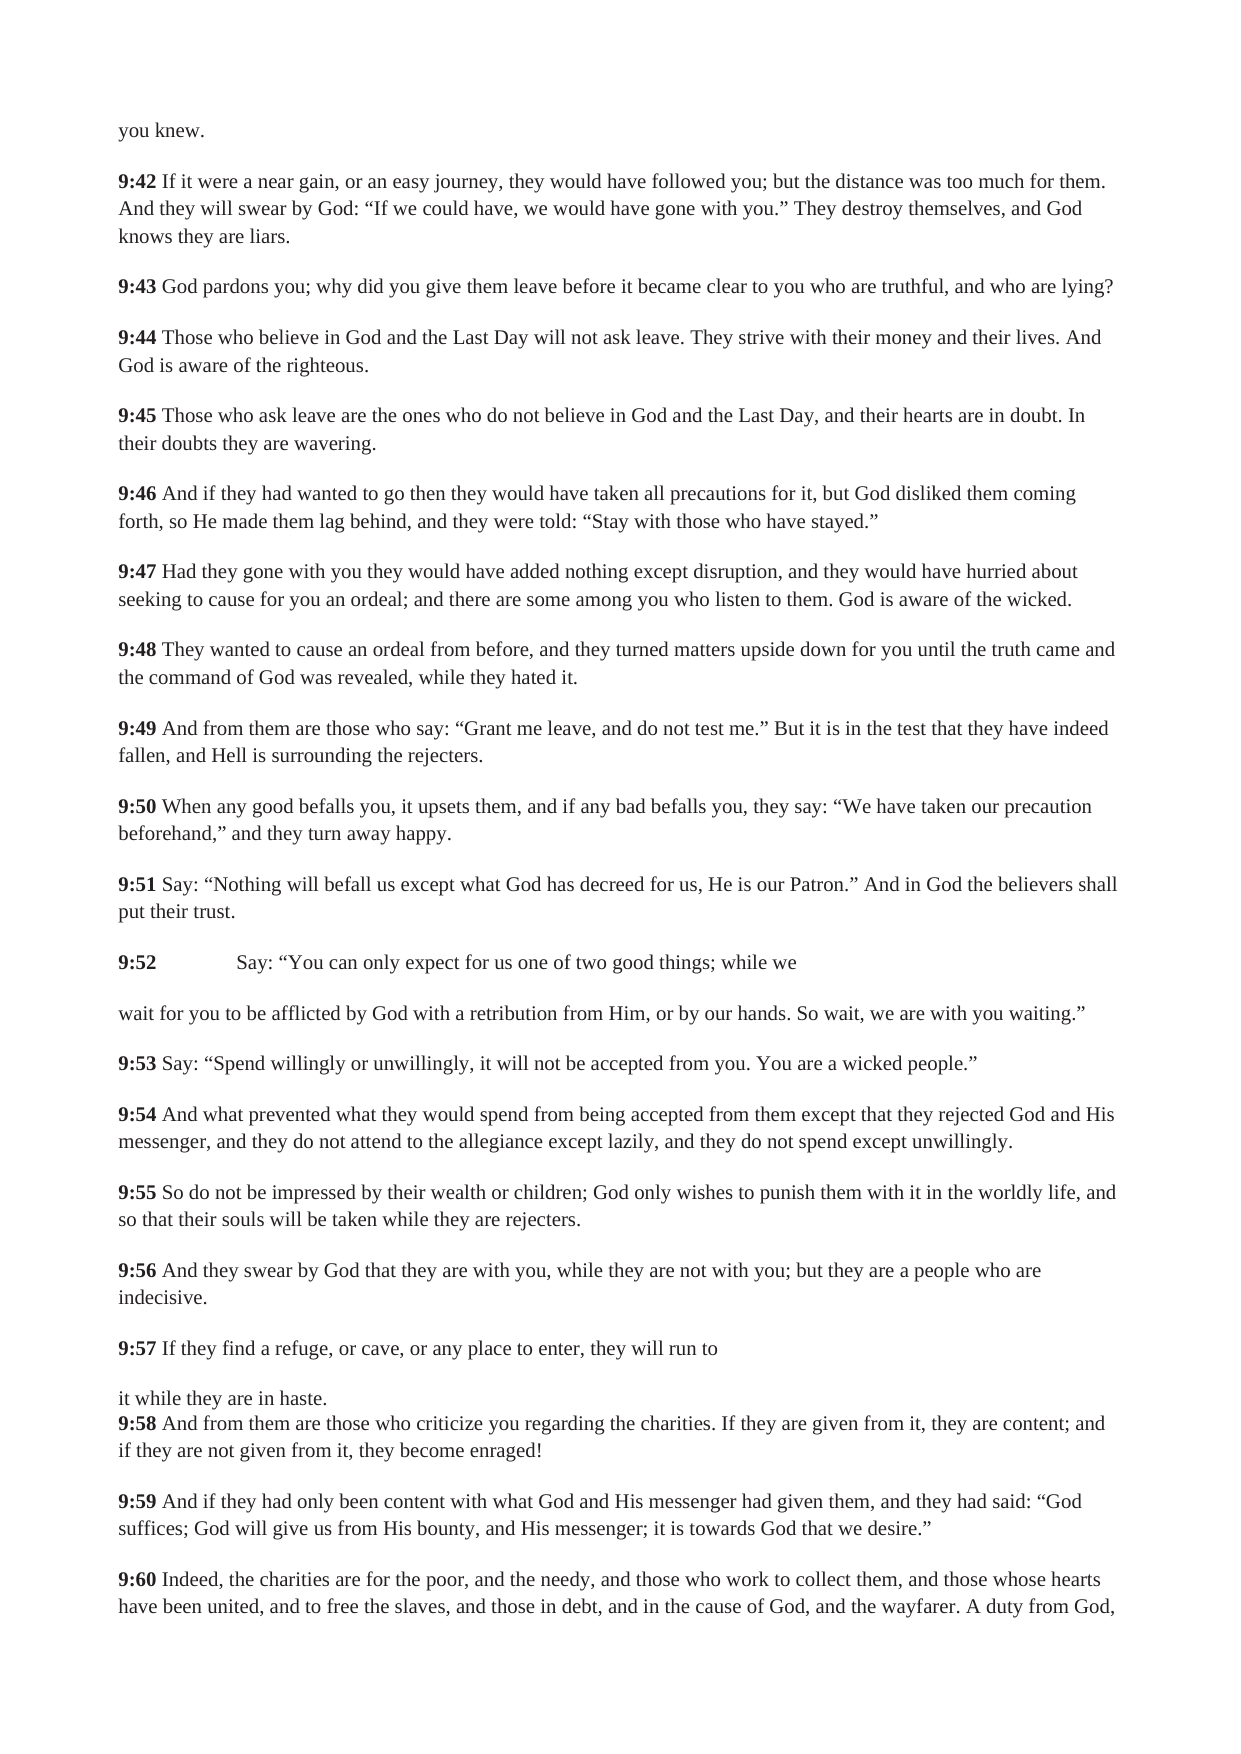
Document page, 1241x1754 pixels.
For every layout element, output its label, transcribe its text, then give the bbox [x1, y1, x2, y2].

text 9:54 And what prevented what they would spend from being accepted from them except that they rejected God and His messenger, and they do not attend to the allegiance except lazily, and they do not spend except unwillingly. [118, 1101, 1122, 1153]
text 9:59 And if they had only been content with what God and His messenger had given them, and they had said: “God suffices; God will give us from His bounty, and His messenger; it is towards God that we desire.” [118, 1488, 1122, 1540]
text 9:43 God pardons you; why did you give them leave before it became clear to you who are truthful, and who are lying? [118, 274, 1122, 298]
text 9:46 And if they had wanted to go then they would have taken all precautions for it, but God disliked them coming forth, so He made them lag behind, and they were told: “Stay with those who have stayed.” [118, 481, 1122, 533]
text 9:49 And from them are those who say: “Grant me leave, and do not test me.” But it is in the test that they have indeed fallen, and Hell is surrounding the rejecters. [118, 716, 1122, 767]
text 9:56 And they swear by God that they are with you, while they are not with you; but they are a people who are indecisive. [118, 1258, 1122, 1309]
text 9:57 If they find a refuge, or cave, or any place to enter, they will run to [118, 1336, 1122, 1360]
text 9:53 Say: “Spend willingly or unwillingly, it will not be accepted from you. You are a wicked people.” [118, 1051, 1122, 1075]
text 9:51 Say: “Nothing will befall us except what God has decreed for us, He is our Patron.” And in God the believers shall put their trust. [118, 872, 1122, 923]
text 9:60 Indeed, the charities are for the poor, and the needy, and those who work to collect them, and those whose hearts have been united, and to free the slaves, and those in debt, and in the cause of God, and the wayfarer. A duty from God, [118, 1567, 1122, 1618]
text 9:58 And from them are those who criticize you regarding the charities. If they are given from it, they are content; and if they are not given from it, they become enraged! [118, 1410, 1122, 1462]
text 9:42 If it were a near gain, or an easy journey, they would have followed you; but the distance was too much for them. And they will swear by God: “If we could have, we would have gone with you.” They destroy themselves, and God knows they are liars. [118, 169, 1122, 248]
text 9:50 When any good befalls you, it upsets them, and if any bad befalls you, they say: “We have taken our precaution beforehand,” and they turn away happy. [118, 794, 1122, 845]
text you knew. [118, 118, 1122, 142]
text 9:47 Had they gone with you they would have added nothing except disruption, and they would have hurried about seeking to cause for you an ordeal; and there are some among you who listen to them. God is aware of the wicked. [118, 559, 1122, 611]
text 9:52 Say: “You can only expect for us one of two good things; while we [118, 950, 1122, 974]
text 9:45 Those who ask leave are the ones who do not believe in God and the Last Day, and their hearts are in doubt. In their doubts they are wavering. [118, 403, 1122, 455]
text it while they are in haste. [118, 1386, 1122, 1410]
text 9:55 So do not be impressed by their wealth or children; God only wishes to punish them with it in the worldly life, and so that their souls will be taken while they are rejecters. [118, 1179, 1122, 1231]
text wait for you to be afflicted by God with a retribution from Him, or by our hands. So wait, we are with you waiting.” [118, 1000, 1122, 1024]
text 9:44 Those who believe in God and the Last Day will not ask leave. They strive with their money and their lives. And God is aware of the righteous. [118, 325, 1122, 377]
text 9:48 They wanted to cause an ordeal from before, and they turned matters upside down for you until the truth came and the com­mand of God was revealed, while they hated it. [118, 637, 1122, 689]
